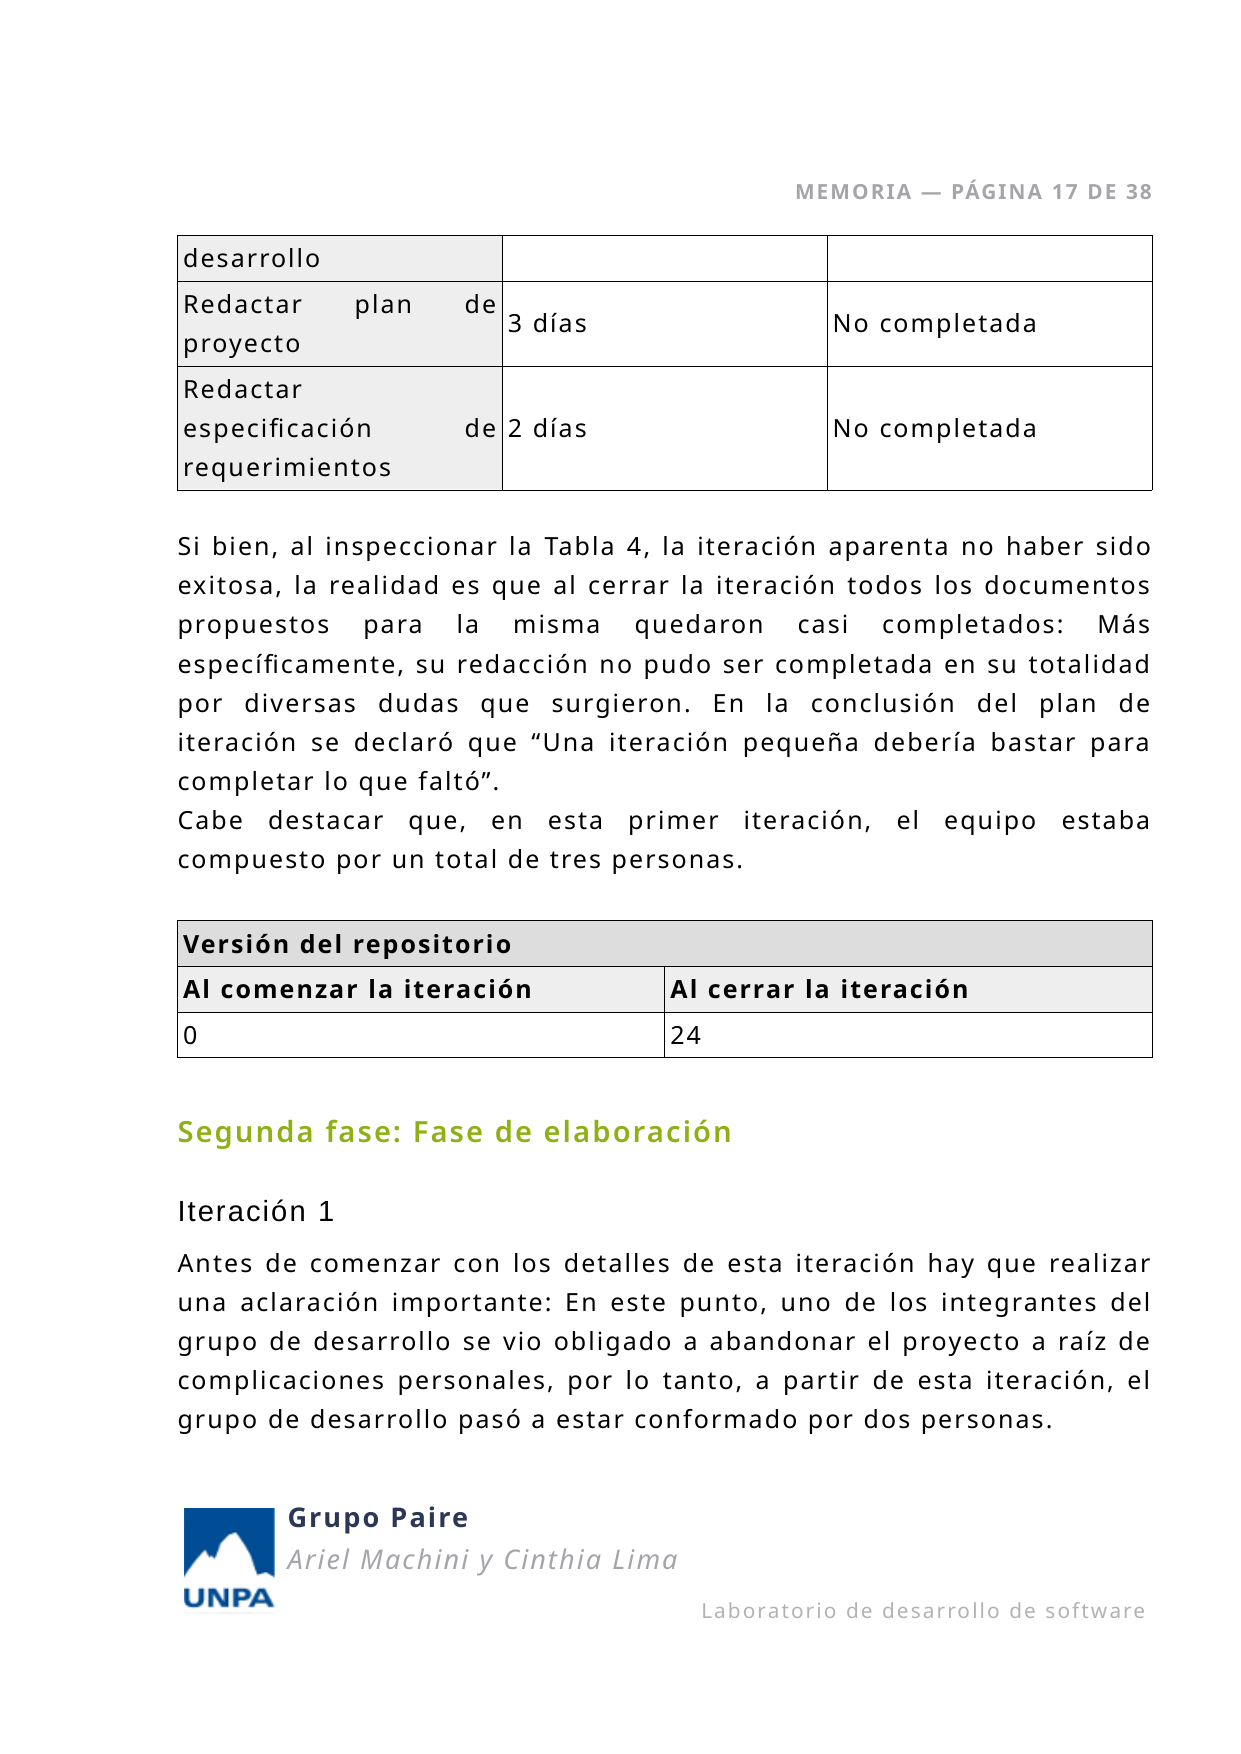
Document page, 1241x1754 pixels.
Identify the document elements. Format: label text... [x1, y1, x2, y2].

subtitle Segunda fase: Fase de elaboración [177, 1111, 1152, 1151]
table_cell 0 [178, 1013, 664, 1057]
table_header Versión del repositorio [178, 921, 1152, 966]
text Antes de comenzar con los detalles de esta iteración hay que realizar una aclaración importante: En este punto, uno de los integrantes del grupo de desarrollo se vio obligado a abandonar el proyecto a raíz de complicaciones personales, por lo tanto, a partir de esta iteración, el grupo de desarrollo pasó a estar conformado por dos personas. [177, 1245, 1152, 1436]
text Si bien, al inspeccionar la Tabla 4, la iteración aparenta no haber sido exitosa, la realidad es que al cerrar la iteración todos los documentos propuestos para la misma quedaron casi completados: Más específicamente, su redacción no pudo ser completada en su totalidad por diversas dudas que surgieron. En la conclusión del plan de iteración se declaró que “Una iteración pequeña debería bastar para completar lo que faltó”. [177, 529, 1152, 798]
table_cell [828, 236, 1152, 281]
text Cabe destacar que, en esta primer iteración, el equipo estaba compuesto por un total de tres personas. [177, 803, 1152, 876]
table_cell Redactar especificación de requerimientos [178, 367, 502, 489]
table_cell [503, 236, 827, 281]
table_cell Al cerrar la iteración [665, 967, 1152, 1012]
table_cell desarrollo [178, 236, 502, 281]
table_cell Al comenzar la iteración [178, 967, 664, 1012]
picture [184, 1508, 275, 1614]
table_cell No completada [828, 282, 1152, 366]
table_cell 2 días [503, 367, 827, 489]
table_cell No completada [828, 367, 1152, 489]
table_cell Redactar plan de proyecto [178, 282, 502, 366]
table_cell 24 [665, 1013, 1152, 1057]
subtitle Iteración 1 [177, 1194, 1152, 1228]
table_cell 3 días [503, 282, 827, 366]
